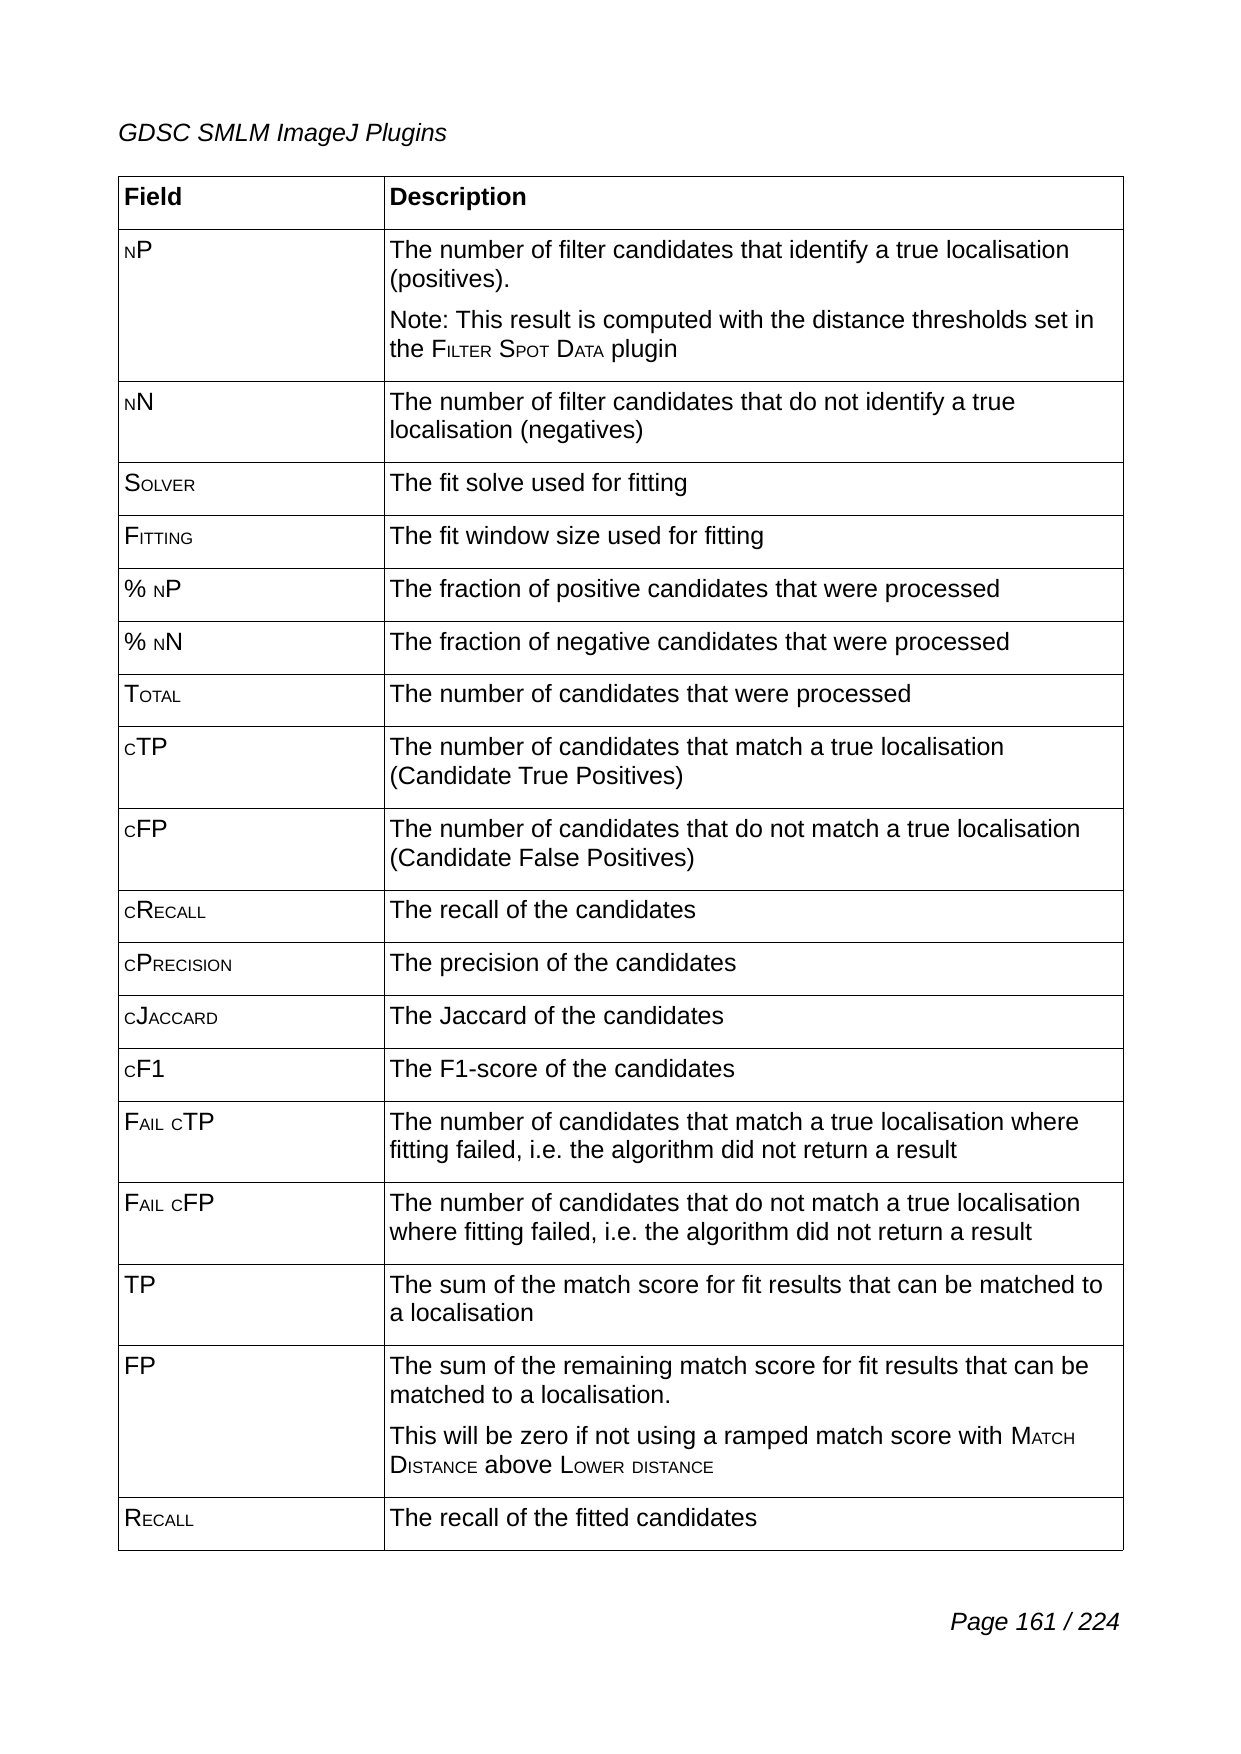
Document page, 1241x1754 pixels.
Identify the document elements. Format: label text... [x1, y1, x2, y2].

table_cell The precision of the candidates [385, 943, 1123, 995]
table_cell The number of candidates that match a true localisation where fitting failed, i.e. the algorithm did not return a result [385, 1102, 1123, 1182]
table_cell The Jaccard of the candidates [385, 996, 1123, 1048]
table_cell The number of candidates that match a true localisation (Candidate True Positives) [385, 727, 1123, 808]
table_cell cJaccard [119, 996, 384, 1048]
table_cell cRecall [119, 891, 384, 942]
table_cell cFP [119, 809, 384, 889]
table_header Field [119, 177, 384, 229]
table_cell The recall of the fitted candidates [385, 1498, 1123, 1550]
table_cell nN [119, 382, 384, 462]
table_cell Fail cFP [119, 1183, 384, 1264]
table_cell TP [119, 1265, 384, 1345]
table_cell The number of candidates that do not match a true localisation where fitting failed, i.e. the algorithm did not return a result [385, 1183, 1123, 1264]
table_cell The sum of the match score for fit results that can be matched to a localisation [385, 1265, 1123, 1345]
table_cell The F1-score of the candidates [385, 1049, 1123, 1101]
table_cell Recall [119, 1498, 384, 1550]
table_cell nP [119, 230, 384, 381]
table_cell The number of candidates that were processed [385, 675, 1123, 726]
table_cell FP [119, 1346, 384, 1497]
table_cell Fail cTP [119, 1102, 384, 1182]
table_cell Total [119, 675, 384, 726]
table_cell % nN [119, 622, 384, 673]
table_cell The number of candidates that do not match a true localisation (Candidate False Positives) [385, 809, 1123, 889]
table_cell cPrecision [119, 943, 384, 995]
table_header Description [385, 177, 1123, 229]
table_cell The number of filter candidates that do not identify a true localisation (negatives) [385, 382, 1123, 462]
table_cell cTP [119, 727, 384, 808]
table_cell The sum of the remaining match score for fit results that can be matched to a localisation. This will be zero if not using a ramped match score with Match Distance above Lower distance [385, 1346, 1123, 1497]
table_cell The number of filter candidates that identify a true localisation (positives). Note: This result is computed with the distance thresholds set in the Filter Spot Data plugin [385, 230, 1123, 381]
table_cell The recall of the candidates [385, 891, 1123, 942]
table_cell The fraction of negative candidates that were processed [385, 622, 1123, 673]
table_cell The fraction of positive candidates that were processed [385, 569, 1123, 621]
table_cell Fitting [119, 516, 384, 568]
table_cell The fit solve used for fitting [385, 463, 1123, 515]
table_cell The fit window size used for fitting [385, 516, 1123, 568]
table_cell % nP [119, 569, 384, 621]
table_cell cF1 [119, 1049, 384, 1101]
table_cell Solver [119, 463, 384, 515]
